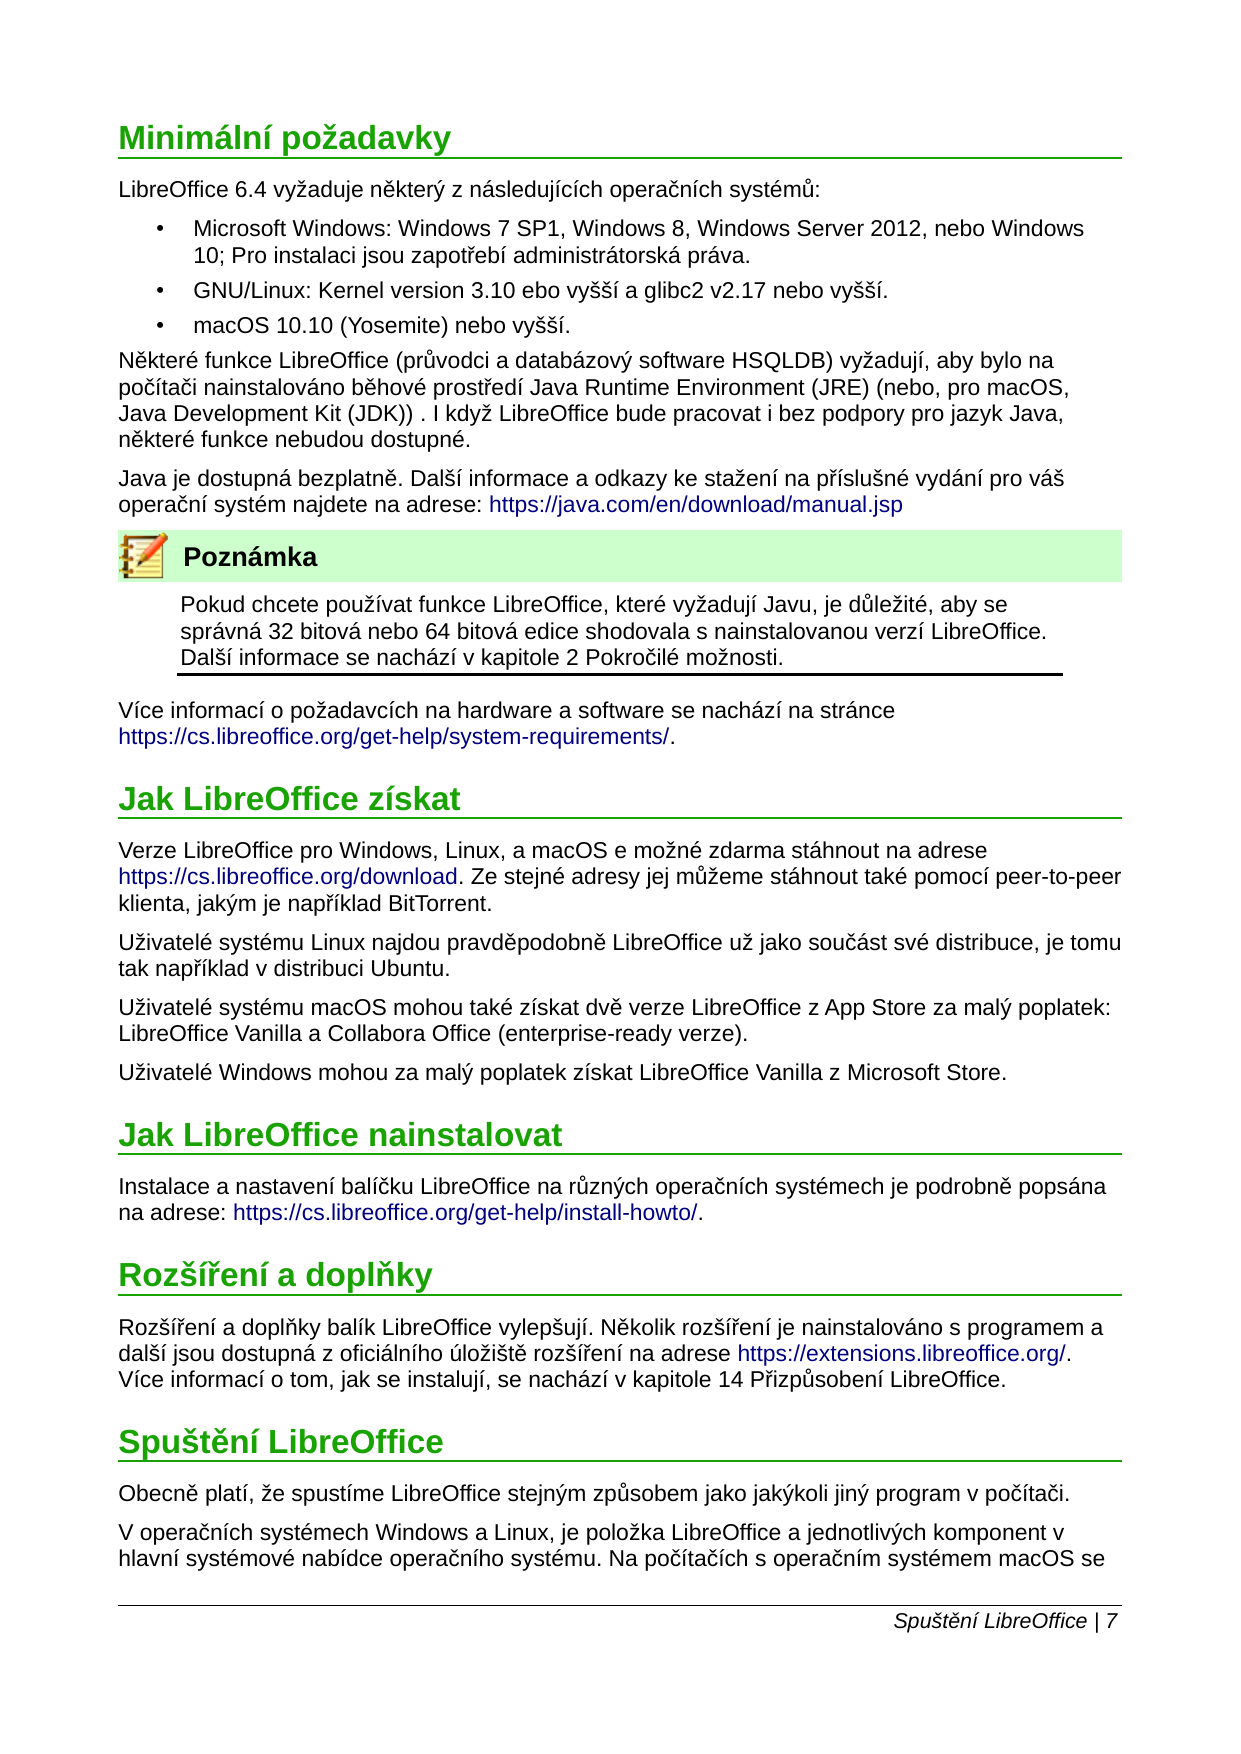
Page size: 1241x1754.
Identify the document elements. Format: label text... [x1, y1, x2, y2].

subtitle Poznámka [118, 530, 1122, 582]
subtitle Jak LibreOffice získat [118, 779, 1122, 817]
subtitle Rozšíření a doplňky [118, 1255, 1122, 1294]
text Rozšíření a doplňky balík LibreOffice vylepšují. Několik rozšíření je nainstalováno s programem a další jsou dostupná z oficiálního úložiště rozšíření na adrese https://extensions.libreoffice.org/. Více informací o tom, jak se instalují, se nachází v kapitole 14 Přizpůsobení LibreOffice. [118, 1313, 1122, 1392]
text Instalace a nastavení balíčku LibreOffice na různých operačních systémech je podrobně popsána na adrese: https://cs.libreoffice.org/get-help/install-howto/. [118, 1173, 1122, 1226]
list GNU/Linux: Kernel version 3.10 ebo vyšší a glibc2 v2.17 nebo vyšší. [156, 277, 1122, 303]
text Verze LibreOffice pro Windows, Linux, a macOS e možné zdarma stáhnout na adrese https://cs.libreoffice.org/download. Ze stejné adresy jej můžeme stáhnout také pomocí peer-to-peer klienta, jakým je například BitTorrent. [118, 837, 1122, 916]
text Uživatelé systému macOS mohou také získat dvě verze LibreOffice z App Store za malý poplatek: LibreOffice Vanilla a Collabora Office (enterprise-ready verze). [118, 994, 1122, 1046]
list Microsoft Windows: Windows 7 SP1, Windows 8, Windows Server 2012, nebo Windows 10; Pro instalaci jsou zapotřebí administrátorská práva. [156, 215, 1122, 268]
text V operačních systémech Windows a Linux, je položka LibreOffice a jednotlivých komponent v hlavní systémové nabídce operačního systému. Na počítačích s operačním systémem macOS se [118, 1519, 1122, 1572]
picture [119, 531, 170, 582]
text LibreOffice 6.4 vyžaduje některý z následujících operačních systémů: [118, 176, 1122, 203]
text Java je dostupná bezplatně. Další informace a odkazy ke stažení na příslušné vydání pro váš operační systém najdete na adrese: https://java.com/en/download/manual.jsp [118, 465, 1122, 518]
text Obecně platí, že spustíme LibreOffice stejným způsobem jako jakýkoli jiný program v počítači. [118, 1480, 1122, 1507]
text Uživatelé systému Linux najdou pravděpodobně LibreOffice už jako součást své distribuce, je tomu tak například v distribuci Ubuntu. [118, 928, 1122, 981]
text Některé funkce LibreOffice (průvodci a databázový software HSQLDB) vyžadují, aby bylo na počítači nainstalováno běhové prostředí Java Runtime Environment (JRE) (nebo, pro macOS, Java Development Kit (JDK)) . I když LibreOffice bude pracovat i bez podpory pro jazyk Java, některé funkce nebudou dostupné. [118, 347, 1122, 453]
text Uživatelé Windows mohou za malý poplatek získat LibreOffice Vanilla z Microsoft Store. [118, 1059, 1122, 1085]
subtitle Jak LibreOffice nainstalovat [118, 1115, 1122, 1153]
list macOS 10.10 (Yosemite) nebo vyšší. [156, 312, 1122, 338]
text Více informací o požadavcích na hardware a software se nachází na stránce https://cs.libreoffice.org/get-help/system-requirements/. [118, 697, 1122, 749]
subtitle Minimální požadavky [118, 118, 1122, 157]
subtitle Spuštění LibreOffice [118, 1422, 1122, 1460]
text Pokud chcete používat funkce LibreOffice, které vyžadují Javu, je důležité, aby se správná 32 bitová nebo 64 bitová edice shodovala s nainstalovanou verzí LibreOffice. Další informace se nachází v kapitole 2 Pokročilé možnosti. [177, 588, 1063, 673]
